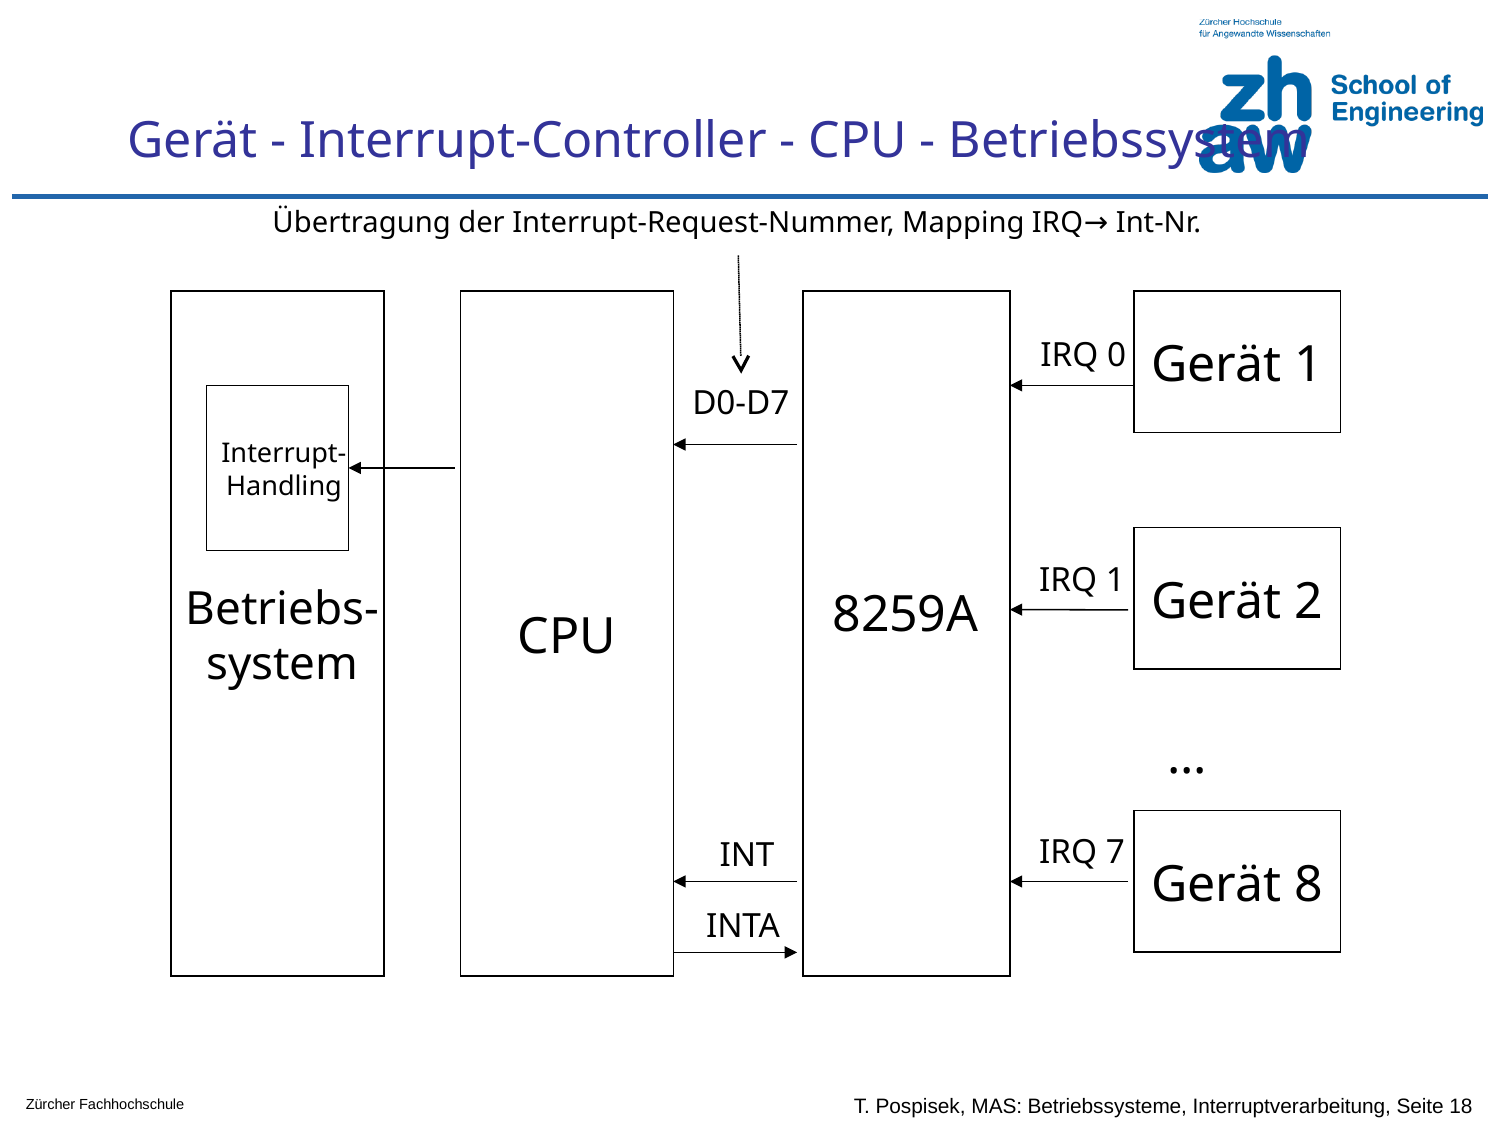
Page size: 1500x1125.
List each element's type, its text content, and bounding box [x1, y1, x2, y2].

text_box Übertragung der Interrupt-Request-Nummer, Mapping IRQ→ Int-Nr. [257, 196, 1217, 247]
text_box [803, 290, 1010, 976]
text_box Gerät 1 [1133, 290, 1341, 433]
text_box CPU [460, 290, 674, 976]
picture [1199, 19, 1483, 173]
text_box D0-D7 [677, 373, 805, 429]
text_box INT [704, 826, 790, 881]
text_box Interrupt- Handling [206, 385, 349, 551]
text_box INTA [691, 897, 795, 952]
text_box IRQ 1 [1024, 550, 1140, 606]
text_box ... [1152, 716, 1223, 792]
text_box 8259A [817, 574, 994, 650]
text_box Gerät 8 [1133, 810, 1341, 953]
text_box IRQ 7 [1024, 822, 1140, 878]
title Gerät - Interrupt-Controller - CPU - Betriebssystem [112, 50, 1391, 175]
text_box Betriebs- system [171, 290, 384, 976]
text_box Gerät 2 [1133, 527, 1341, 669]
text_box IRQ 0 [1025, 326, 1133, 381]
